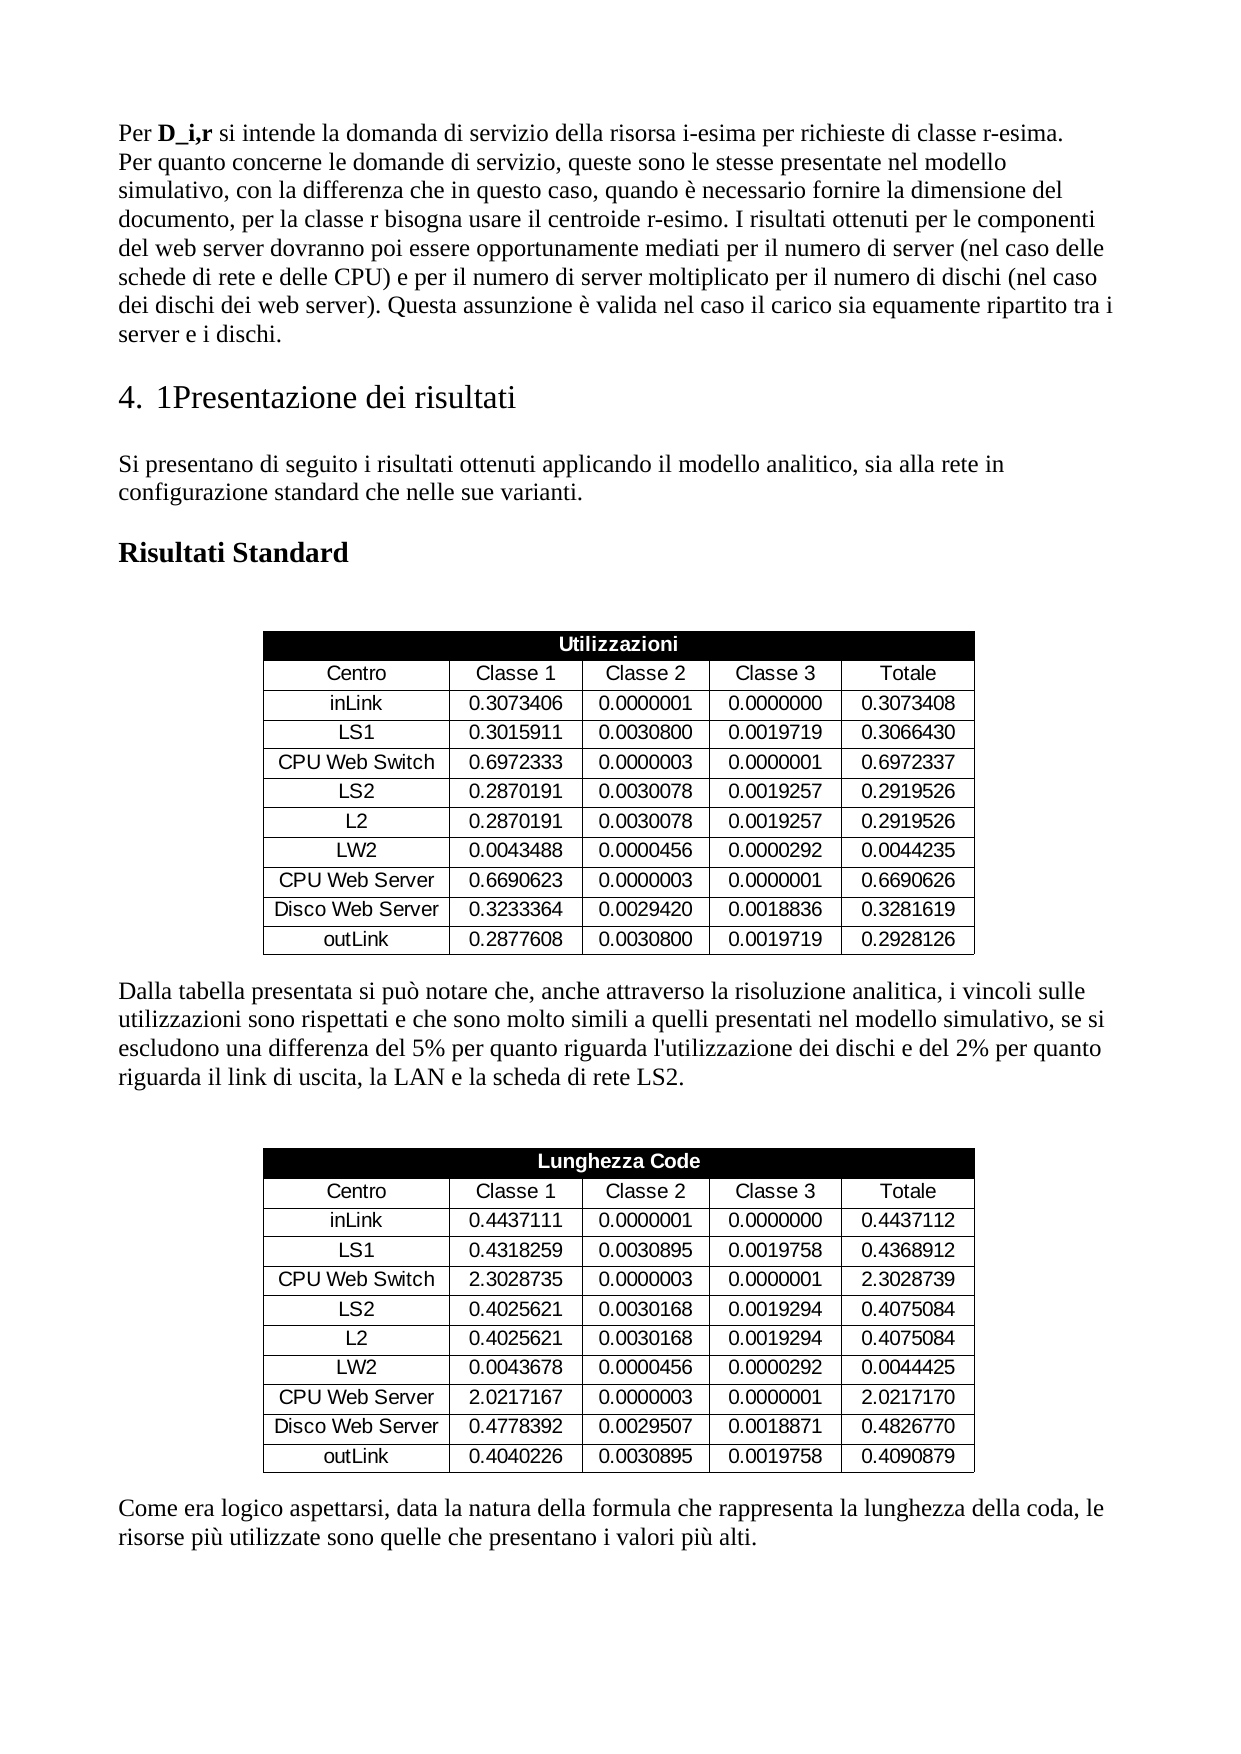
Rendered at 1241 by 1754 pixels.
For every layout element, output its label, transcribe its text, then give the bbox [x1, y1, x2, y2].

text Per D_i,r si intende la domanda di servizio della risorsa i-esima per richieste di classe r-esima. [118, 118, 1122, 147]
text Dalla tabella presentata si può notare che, anche attraverso la risoluzione analitica, i vincoli sulle utilizzazioni sono rispettati e che sono molto simili a quelli presentati nel modello simulativo, se si escludono una differenza del 5% per quanto riguarda l'utilizzazione dei dischi e del 2% per quanto riguarda il link di uscita, la LAN e la scheda di rete LS2. [118, 976, 1122, 1091]
text Per quanto concerne le domande di servizio, queste sono le stesse presentate nel modello simulativo, con la differenza che in questo caso, quando è necessario fornire la dimensione del documento, per la classe r bisogna usare il centroide r-esimo. I risultati ottenuti per le componenti del web server dovranno poi essere opportunamente mediati per il numero di server (nel caso delle schede di rete e delle CPU) e per il numero di server moltiplicato per il numero di dischi (nel caso dei dischi dei web server). Questa assunzione è valida nel caso il carico sia equamente ripartito tra i server e i dischi. [118, 147, 1122, 348]
list 1Presentazione dei risultati [118, 377, 1122, 415]
text Come era logico aspettarsi, data la natura della formula che rappresenta la lunghezza della coda, le risorse più utilizzate sono quelle che presentano i valori più alti. [118, 1493, 1122, 1551]
text Si presentano di seguito i risultati ottenuti applicando il modello analitico, sia alla rete in configurazione standard che nelle sue varianti. [118, 449, 1122, 506]
text Risultati Standard [118, 535, 1122, 568]
